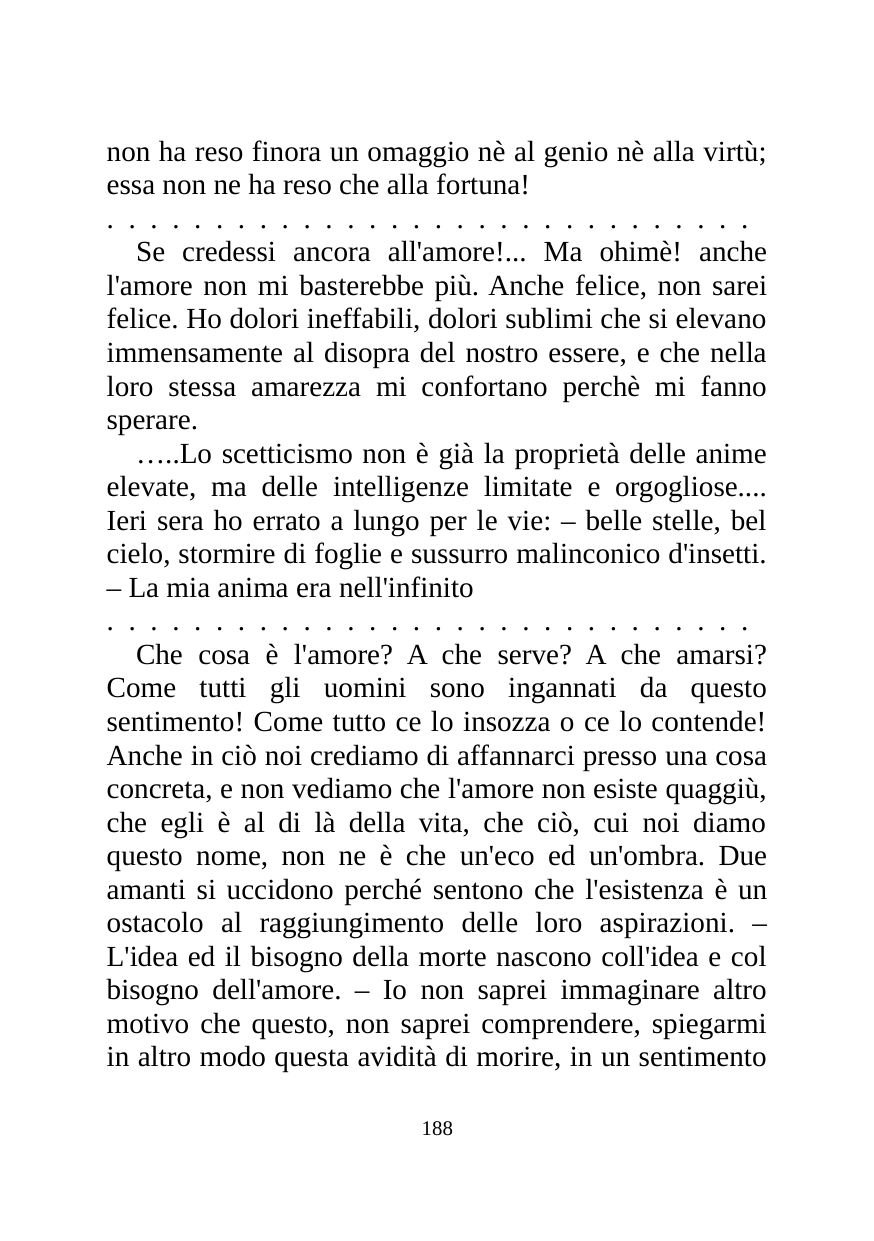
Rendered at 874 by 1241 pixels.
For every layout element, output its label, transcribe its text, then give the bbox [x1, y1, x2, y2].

text Se credessi ancora all'amore!... Ma ohimè! anche l'amore non mi basterebbe più. Anche felice, non sarei felice. Ho dolori ineffabili, dolori sublimi che si elevano immensamente al disopra del nostro essere, e che nella loro stessa amarezza mi confortano perchè mi fanno sperare. [106, 234, 768, 436]
text . . . . . . . . . . . . . . . . . . . . . . . . . . . . . . [106, 201, 768, 234]
text non ha reso finora un omaggio nè al genio nè alla virtù; essa non ne ha reso che alla fortuna! [106, 134, 768, 201]
text Che cosa è l'amore? A che serve? A che amarsi? Come tutti gli uomini sono ingannati da questo sentimento! Come tutto ce lo insozza o ce lo contende! Anche in ciò noi crediamo di affannarci presso una cosa concreta, e non vediamo che l'amore non esiste quaggiù, che egli è al di là della vita, che ciò, cui noi diamo questo nome, non ne è che un'eco ed un'ombra. Due amanti si uccidono perché sentono che l'esistenza è un ostacolo al raggiungimento delle loro aspirazioni. – L'idea ed il bisogno della morte nascono coll'idea e col bisogno dell'amore. – Io non saprei immaginare altro motivo che questo, non saprei comprendere, spiegarmi in altro modo questa avidità di morire, in un sentimento [106, 637, 768, 1073]
text . . . . . . . . . . . . . . . . . . . . . . . . . . . . . . [106, 603, 768, 637]
text …..Lo scetticismo non è già la proprietà delle anime elevate, ma delle intelligenze limitate e orgogliose.... Ieri sera ho errato a lungo per le vie: – belle stelle, bel cielo, stormire di foglie e sussurro malinconico d'insetti. – La mia anima era nell'infinito [106, 436, 768, 603]
